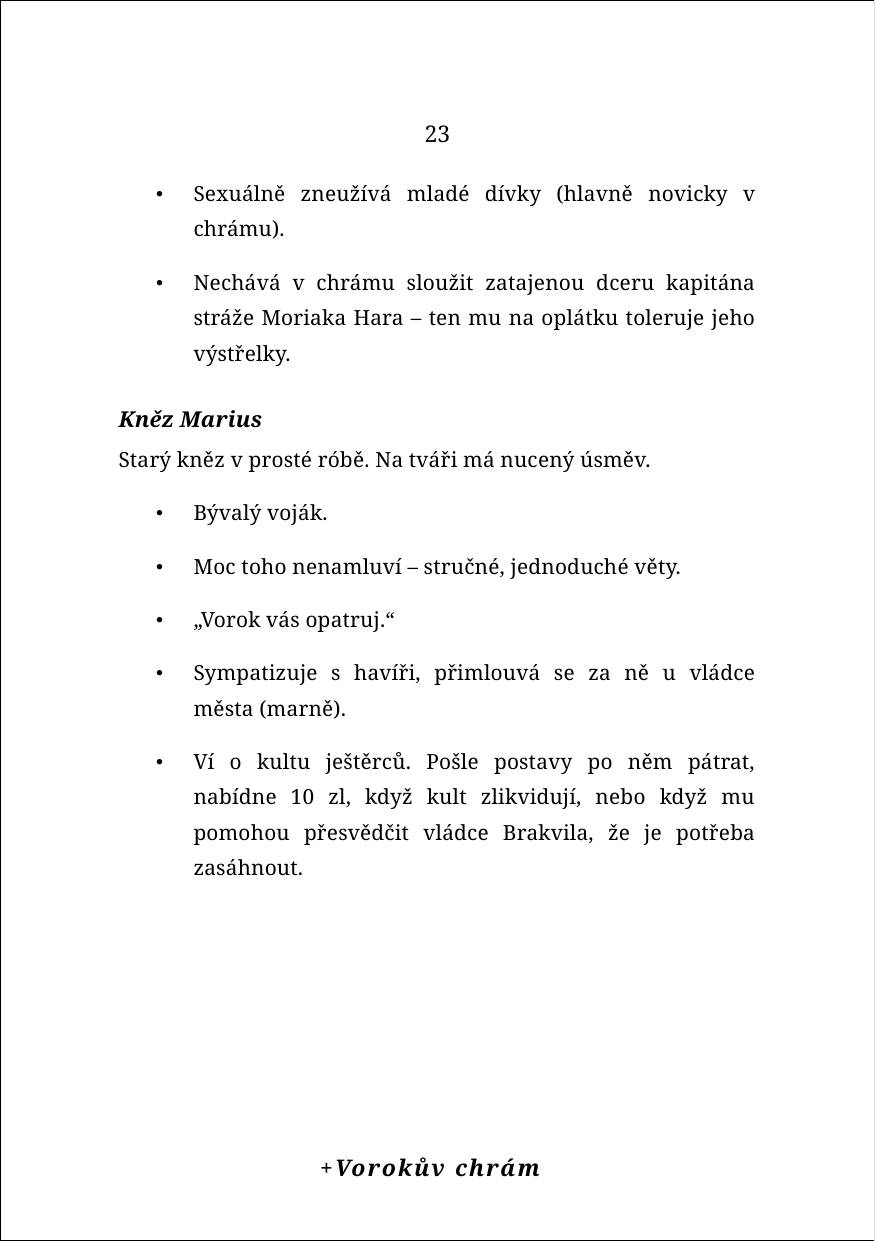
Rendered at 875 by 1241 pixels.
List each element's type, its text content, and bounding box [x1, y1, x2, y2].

subtitle Kněz Marius [118, 404, 756, 433]
list Sympatizuje s havíři, přimlouvá se za ně u vládce města (marně). [156, 658, 756, 722]
list Moc toho nenamluví – stručné, jednoduché věty. [156, 552, 756, 580]
list Sexuálně zneužívá mladé dívky (hlavně novicky v chrámu). [156, 179, 756, 243]
list Nechává v chrámu sloužit zatajenou dceru kapitána stráže Moriaka Hara – ten mu na oplátku toleruje jeho výstřelky. [156, 268, 756, 367]
text Starý kněz v prosté róbě. Na tváři má nucený úsměv. [118, 445, 756, 474]
list Bývalý voják. [156, 498, 756, 527]
list Ví o kultu ještěrců. Pošle postavy po něm pátrat, nabídne 10 zl, když kult zlikvidují, nebo když mu pomohou přesvědčit vládce Brakvila, že je potřeba zasáhnout. [156, 747, 756, 882]
list „Vorok vás opatruj.“ [156, 605, 756, 633]
